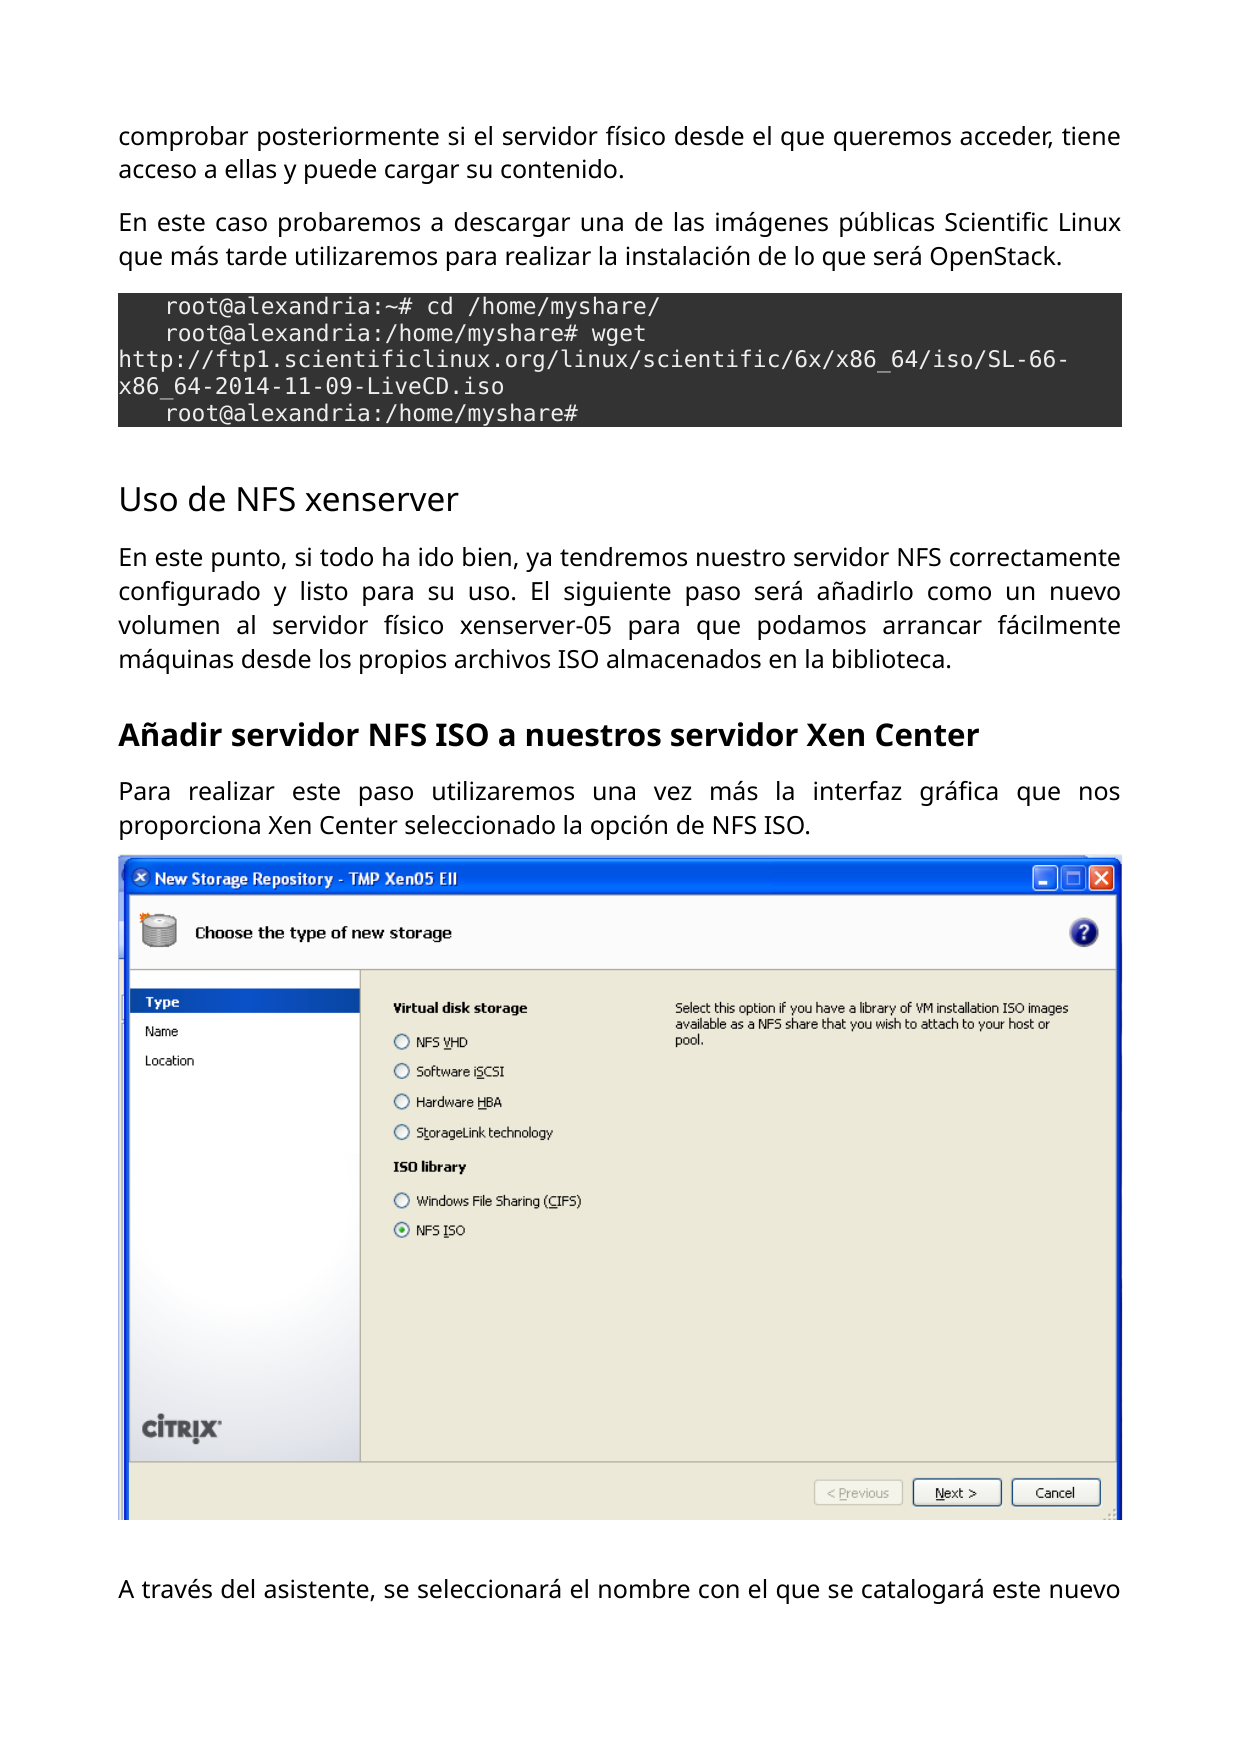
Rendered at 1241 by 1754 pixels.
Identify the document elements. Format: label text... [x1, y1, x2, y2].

subtitle Uso de NFS xenserver [118, 476, 1122, 521]
text En este punto, si todo ha ido bien, ya tendremos nuestro servidor NFS correctamente configurado y listo para su uso. El siguiente paso será añadirlo como un nuevo volumen al servidor físico xenserver-05 para que podamos arrancar fácilmente máquinas desde los propios archivos ISO almacenados en la biblioteca. [118, 539, 1122, 676]
text En este caso probaremos a descargar una de las imágenes públicas Scientific Linux que más tarde utilizaremos para realizar la instalación de lo que será OpenStack. [118, 204, 1122, 272]
text root@alexandria:~# cd /home/myshare/ [118, 293, 1122, 320]
text Para realizar este paso utilizaremos una vez más la interfaz gráfica que nos proporciona Xen Center seleccionado la opción de NFS ISO. [118, 774, 1122, 842]
text A través del asistente, se seleccionará el nombre con el que se catalogará este nuevo [118, 1572, 1122, 1606]
subtitle Añadir servidor NFS ISO a nuestros servidor Xen Center [118, 713, 1122, 755]
picture [118, 854, 1123, 1520]
text root@alexandria:/home/myshare# [118, 400, 1122, 427]
text comprobar posteriormente si el servidor físico desde el que queremos acceder, tiene acceso a ellas y puede cargar su contenido. [118, 118, 1122, 186]
text root@alexandria:/home/myshare# wget http://ftp1.scientificlinux.org/linux/scientific/6x/x86_64/iso/SL-66-x86_64-2014-11-09-LiveCD.iso [118, 320, 1122, 400]
